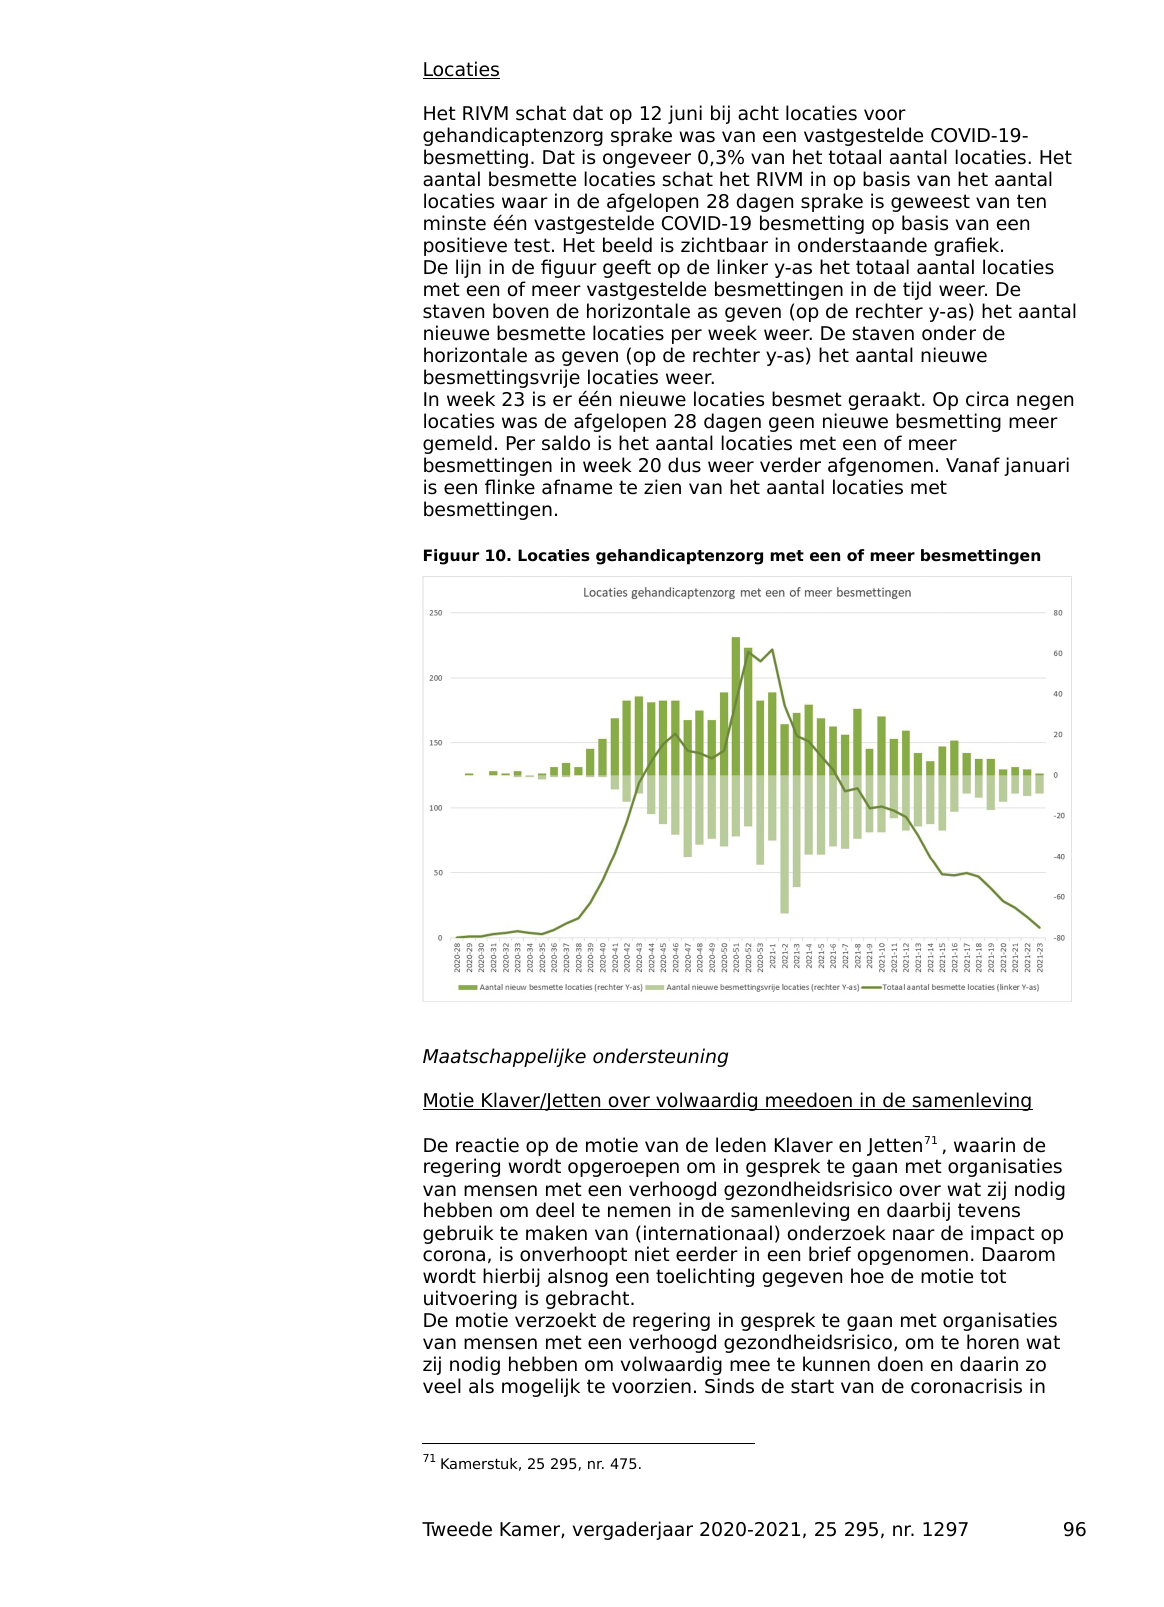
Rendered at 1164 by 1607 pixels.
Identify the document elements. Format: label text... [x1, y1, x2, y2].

text De lijn in de figuur geeft op de linker y-as het totaal aantal locaties met een of meer vastgestelde besmettingen in de tijd weer. De staven boven de horizontale as geven (op de rechter y-as) het aantal nieuwe besmette locaties per week weer. De staven onder de horizontale as geven (op de rechter y-as) het aantal nieuwe besmettingsvrije locaties weer. [422, 257, 1087, 389]
subtitle Locaties [422, 59, 1087, 81]
picture [422, 576, 1072, 1002]
subtitle Maatschappelijke ondersteuning [422, 1046, 1087, 1068]
text In week 23 is er één nieuwe locaties besmet geraakt. Op circa negen locaties was de afgelopen 28 dagen geen nieuwe besmetting meer gemeld. Per saldo is het aantal locaties met een of meer besmettingen in week 20 dus weer verder afgenomen. Vanaf januari is een flinke afname te zien van het aantal locaties met besmettingen. [422, 389, 1087, 521]
text De reactie op de motie van de leden Klaver en Jetten, waarin de regering wordt opgeroepen om in gesprek te gaan met organisaties van mensen met een verhoogd gezondheidsrisico over wat zij nodig hebben om deel te nemen in de samenleving en daarbij tevens gebruik te maken van (internationaal) onderzoek naar de impact op corona, is onverhoopt niet eerder in een brief opgenomen. Daarom wordt hierbij alsnog een toelichting gegeven hoe de motie tot uitvoering is gebracht. [422, 1134, 1087, 1310]
text Figuur 10. Locaties gehandicaptenzorg met een of meer besmettingen [422, 547, 1072, 565]
subtitle Motie Klaver/Jetten over volwaardig meedoen in de samenleving [422, 1090, 1087, 1112]
text De motie verzoekt de regering in gesprek te gaan met organisaties van mensen met een verhoogd gezondheidsrisico, om te horen wat zij nodig hebben om volwaardig mee te kunnen doen en daarin zo veel als mogelijk te voorzien. Sinds de start van de coronacrisis in [422, 1310, 1087, 1398]
text Het RIVM schat dat op 12 juni bij acht locaties voor gehandicaptenzorg sprake was van een vastgestelde COVID-19-besmetting. Dat is ongeveer 0,3% van het totaal aantal locaties. Het aantal besmette locaties schat het RIVM in op basis van het aantal locaties waar in de afgelopen 28 dagen sprake is geweest van ten minste één vastgestelde COVID-19 besmetting op basis van een positieve test. Het beeld is zichtbaar in onderstaande grafiek. [422, 103, 1087, 257]
text Kamerstuk, 25 295, nr. 475. [422, 1452, 1087, 1474]
